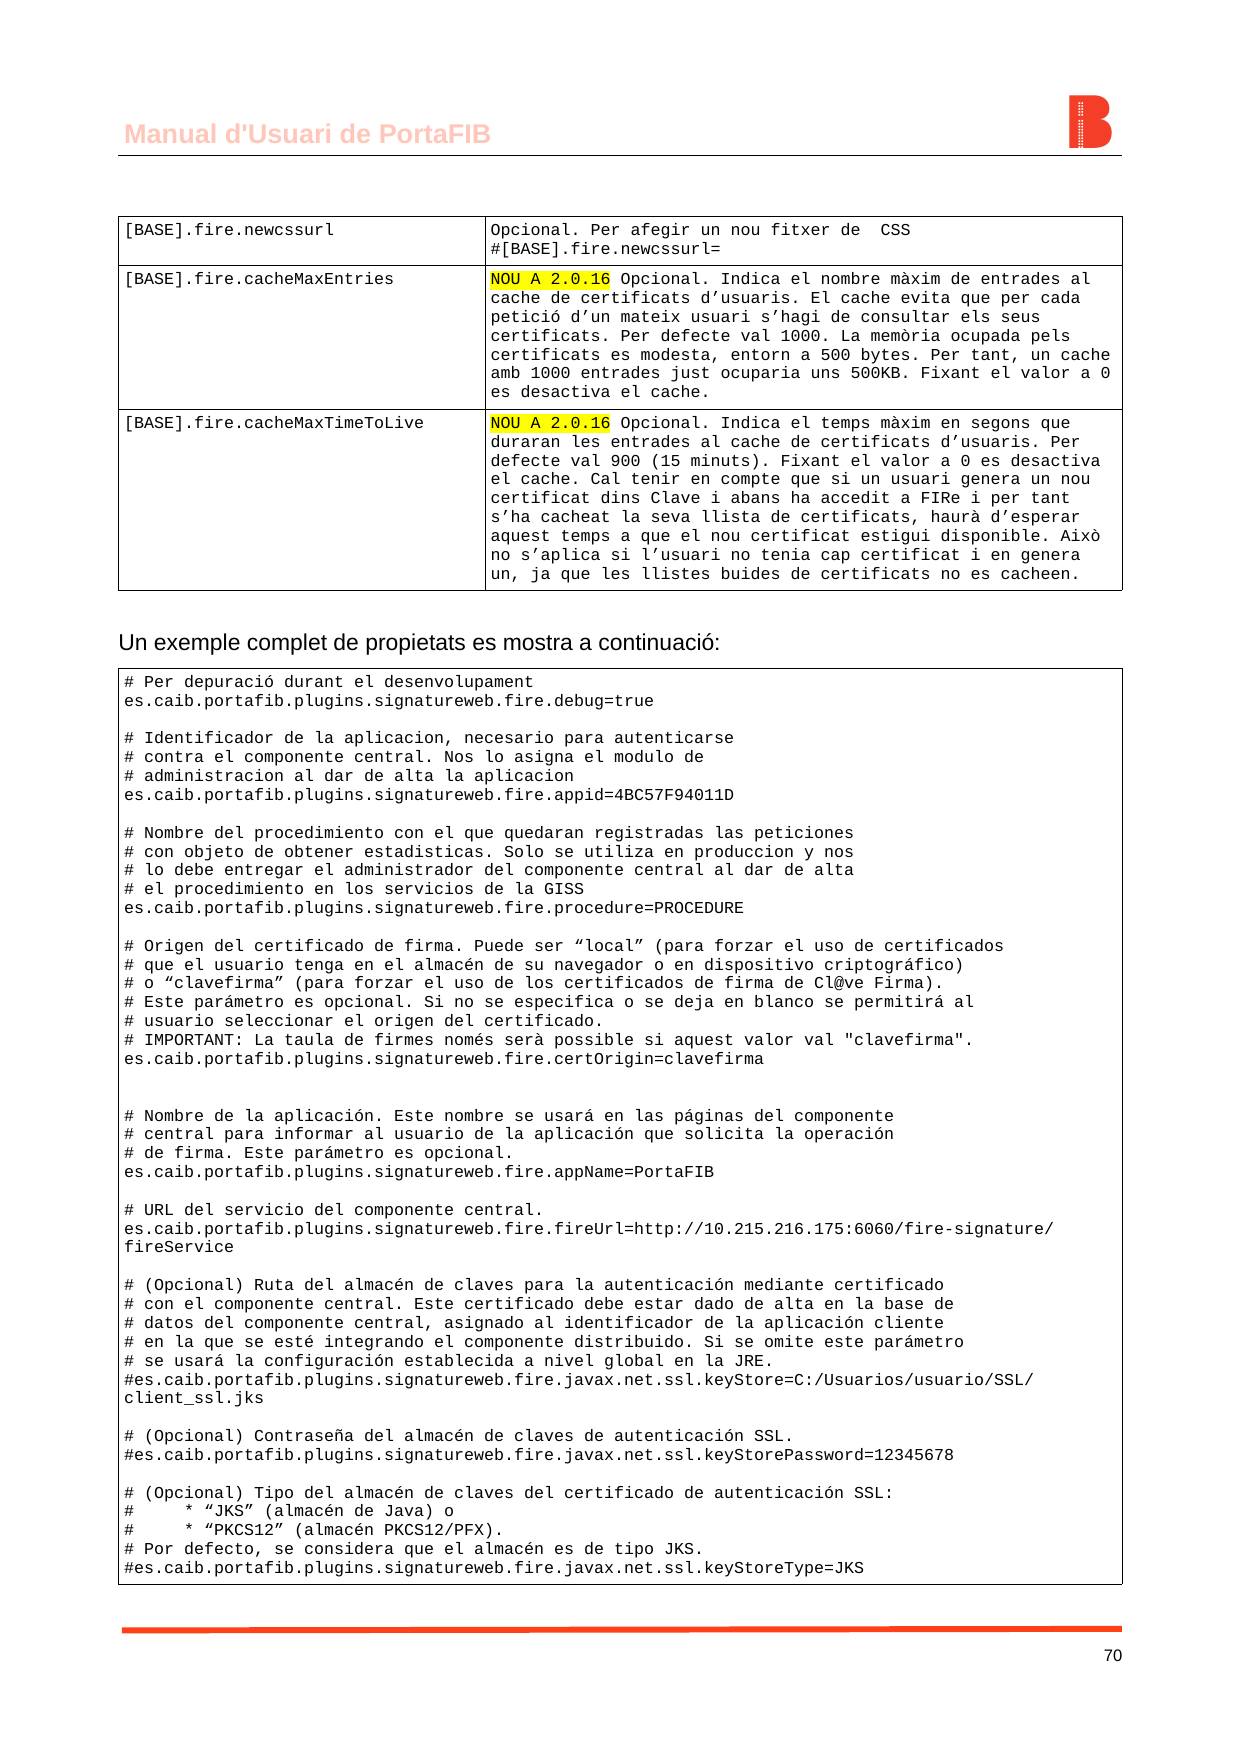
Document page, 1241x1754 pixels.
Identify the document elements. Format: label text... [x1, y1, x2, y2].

table_cell [BASE].fire.cacheMaxTimeToLive [119, 410, 485, 590]
table_header # Per depuració durant el desenvolupament es.caib.portafib.plugins.signatureweb.fire.debug=true # Identificador de la aplicacion, necesario para autenticarse # contra el componente central. Nos lo asigna el modulo de # administracion al dar de alta la aplicacion es.caib.portafib.plugins.signatureweb.fire.appid=4BC57F94011D # Nombre del procedimiento con el que quedaran registradas las peticiones # con objeto de obtener estadisticas. Solo se utiliza en produccion y nos # lo debe entregar el administrador del componente central al dar de alta # el procedimiento en los servicios de la GISS es.caib.portafib.plugins.signatureweb.fire.procedure=PROCEDURE # Origen del certificado de firma. Puede ser “local” (para forzar el uso de certificados # que el usuario tenga en el almacén de su navegador o en dispositivo criptográfico) # o “clavefirma” (para forzar el uso de los certificados de firma de Cl@ve Firma). # Este parámetro es opcional. Si no se especifica o se deja en blanco se permitirá al # usuario seleccionar el origen del certificado. # IMPORTANT: La taula de firmes només serà possible si aquest valor val "clavefirma". es.caib.portafib.plugins.signatureweb.fire.certOrigin=clavefirma # Nombre de la aplicación. Este nombre se usará en las páginas del componente # central para informar al usuario de la aplicación que solicita la operación # de firma. Este parámetro es opcional. es.caib.portafib.plugins.signatureweb.fire.appName=PortaFIB # URL del servicio del componente central. es.caib.portafib.plugins.signatureweb.fire.fireUrl=http://10.215.216.175:6060/fire-signature/fireService # (Opcional) Ruta del almacén de claves para la autenticación mediante certificado # con el componente central. Este certificado debe estar dado de alta en la base de # datos del componente central, asignado al identificador de la aplicación cliente # en la que se esté integrando el componente distribuido. Si se omite este parámetro # se usará la configuración establecida a nivel global en la JRE. #es.caib.portafib.plugins.signatureweb.fire.javax.net.ssl.keyStore=C:/Usuarios/usuario/SSL/client_ssl.jks # (Opcional) Contraseña del almacén de claves de autenticación SSL. #es.caib.portafib.plugins.signatureweb.fire.javax.net.ssl.keyStorePassword=12345678 # (Opcional) Tipo del almacén de claves del certificado de autenticación SSL: # * “JKS” (almacén de Java) o # * “PKCS12” (almacén PKCS12/PFX). # Por defecto, se considera que el almacén es de tipo JKS. #es.caib.portafib.plugins.signatureweb.fire.javax.net.ssl.keyStoreType=JKS [119, 669, 1122, 1584]
table_cell [BASE].fire.newcssurl [119, 217, 485, 265]
table_cell NOU A 2.0.16 Opcional. Indica el temps màxim en segons que duraran les entrades al cache de certificats d’usuaris. Per defecte val 900 (15 minuts). Fixant el valor a 0 es desactiva el cache. Cal tenir en compte que si un usuari genera un nou certificat dins Clave i abans ha accedit a FIRe i per tant s’ha cacheat la seva llista de certificats, haurà d’esperar aquest temps a que el nou certificat estigui disponible. Això no s’aplica si l’usuari no tenia cap certificat i en genera un, ja que les llistes buides de certificats no es cacheen. [486, 410, 1122, 590]
table_cell NOU A 2.0.16 Opcional. Indica el nombre màxim de entrades al cache de certificats d’usuaris. El cache evita que per cada petició d’un mateix usuari s’hagi de consultar els seus certificats. Per defecte val 1000. La memòria ocupada pels certificats es modesta, entorn a 500 bytes. Per tant, un cache amb 1000 entrades just ocuparia uns 500KB. Fixant el valor a 0 es desactiva el cache. [486, 266, 1122, 408]
table_cell [BASE].fire.cacheMaxEntries [119, 266, 485, 408]
table_cell Opcional. Per afegir un nou fitxer de CSS #[BASE].fire.newcssurl= [486, 217, 1122, 265]
text Un exemple complet de propietats es mostra a continuació: [118, 629, 1122, 655]
picture [1063, 94, 1117, 150]
